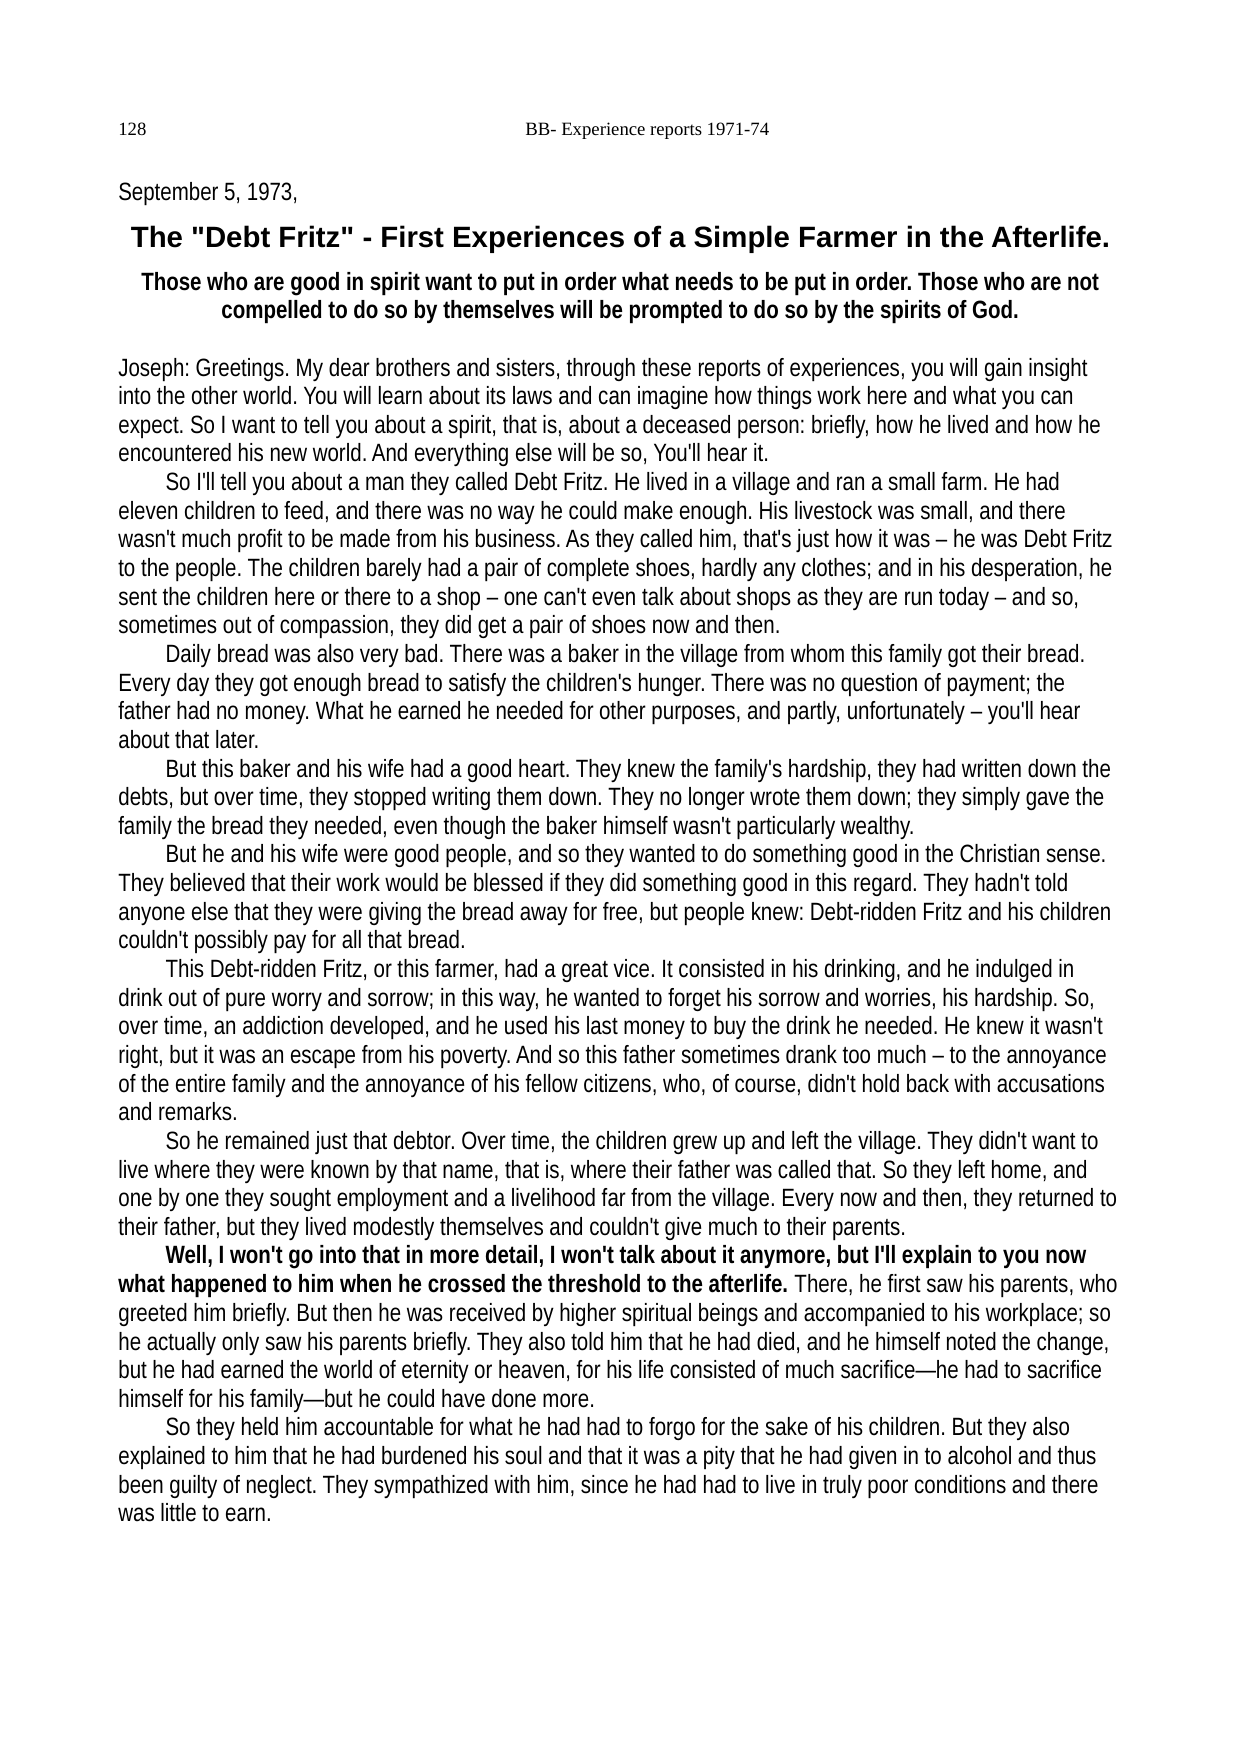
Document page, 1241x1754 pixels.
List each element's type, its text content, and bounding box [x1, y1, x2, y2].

subtitle The "Debt Fritz" - First Experiences of a Simple Farmer in the Afterlife. [118, 220, 1123, 254]
text Well, I won't go into that in more detail, I won't talk about it anymore, but I'll explain to you now what happened to him when he crossed the threshold to the afterlife. There, he first saw his parents, who greeted him briefly. But then he was received by higher spiritual beings and accompanied to his workplace; so he actually only saw his parents briefly. They also told him that he had died, and he himself noted the change, but he had earned the world of eternity or heaven, for his life consisted of much sacrifice—he had to sacrifice himself for his family—but he could have done more. [118, 1241, 1123, 1412]
text So they held him accountable for what he had had to forgo for the sake of his children. But they also explained to him that he had burdened his soul and that it was a pity that he had given in to alcohol and thus been guilty of neglect. They sympathized with him, since he had had to live in truly poor conditions and there was little to earn. [118, 1412, 1123, 1527]
text September 5, 1973, [118, 177, 1123, 206]
text So he remained just that debtor. Over time, the children grew up and left the village. They didn't want to live where they were known by that name, that is, where their father was called that. So they left home, and one by one they sought employment and a livelihood far from the village. Every now and then, they returned to their father, but they lived modestly themselves and couldn't give much to their parents. [118, 1126, 1123, 1241]
text Daily bread was also very bad. There was a baker in the village from whom this family got their bread. Every day they got enough bread to satisfy the children's hunger. There was no question of payment; the father had no money. What he earned he needed for other purposes, and partly, unfortunately – you'll hear about that later. [118, 639, 1123, 753]
text This Debt-ridden Fritz, or this farmer, had a great vice. It consisted in his drinking, and he indulged in drink out of pure worry and sorrow; in this way, he wanted to forget his sorrow and worries, his hardship. So, over time, an addiction developed, and he used his last money to buy the drink he needed. He knew it wasn't right, but it was an escape from his poverty. And so this father sometimes drank too much – to the annoyance of the entire family and the annoyance of his fellow citizens, who, of course, didn't hold back with accusations and remarks. [118, 954, 1123, 1126]
text So I'll tell you about a man they called Debt Fritz. He lived in a village and ran a small farm. He had eleven children to feed, and there was no way he could make enough. His livestock was small, and there wasn't much profit to be made from his business. As they called him, that's just how it was – he was Debt Fritz to the people. The children barely had a pair of complete shoes, hardly any clothes; and in his desperation, he sent the children here or there to a shop – one can't even talk about shops as they are run today – and so, sometimes out of compassion, they did get a pair of shoes now and then. [118, 467, 1123, 639]
text Joseph: Greetings. My dear brothers and sisters, through these reports of experiences, you will gain insight into the other world. You will learn about its laws and can imagine how things work here and what you can expect. So I want to tell you about a spirit, that is, about a deceased person: briefly, how he lived and how he encountered his new world. And everything else will be so, You'll hear it. [118, 352, 1123, 467]
text Those who are good in spirit want to put in order what needs to be put in order. Those who are not compelled to do so by themselves will be prompted to do so by the spirits of God. [118, 267, 1123, 324]
text But he and his wife were good people, and so they wanted to do something good in the Christian sense. They believed that their work would be blessed if they did something good in this regard. They hadn't told anyone else that they were giving the bread away for free, but people knew: Debt-ridden Fritz and his children couldn't possibly pay for all that bread. [118, 839, 1123, 954]
text But this baker and his wife had a good heart. They knew the family's hardship, they had written down the debts, but over time, they stopped writing them down. They no longer wrote them down; they simply gave the family the bread they needed, even though the baker himself wasn't particularly wealthy. [118, 753, 1123, 839]
